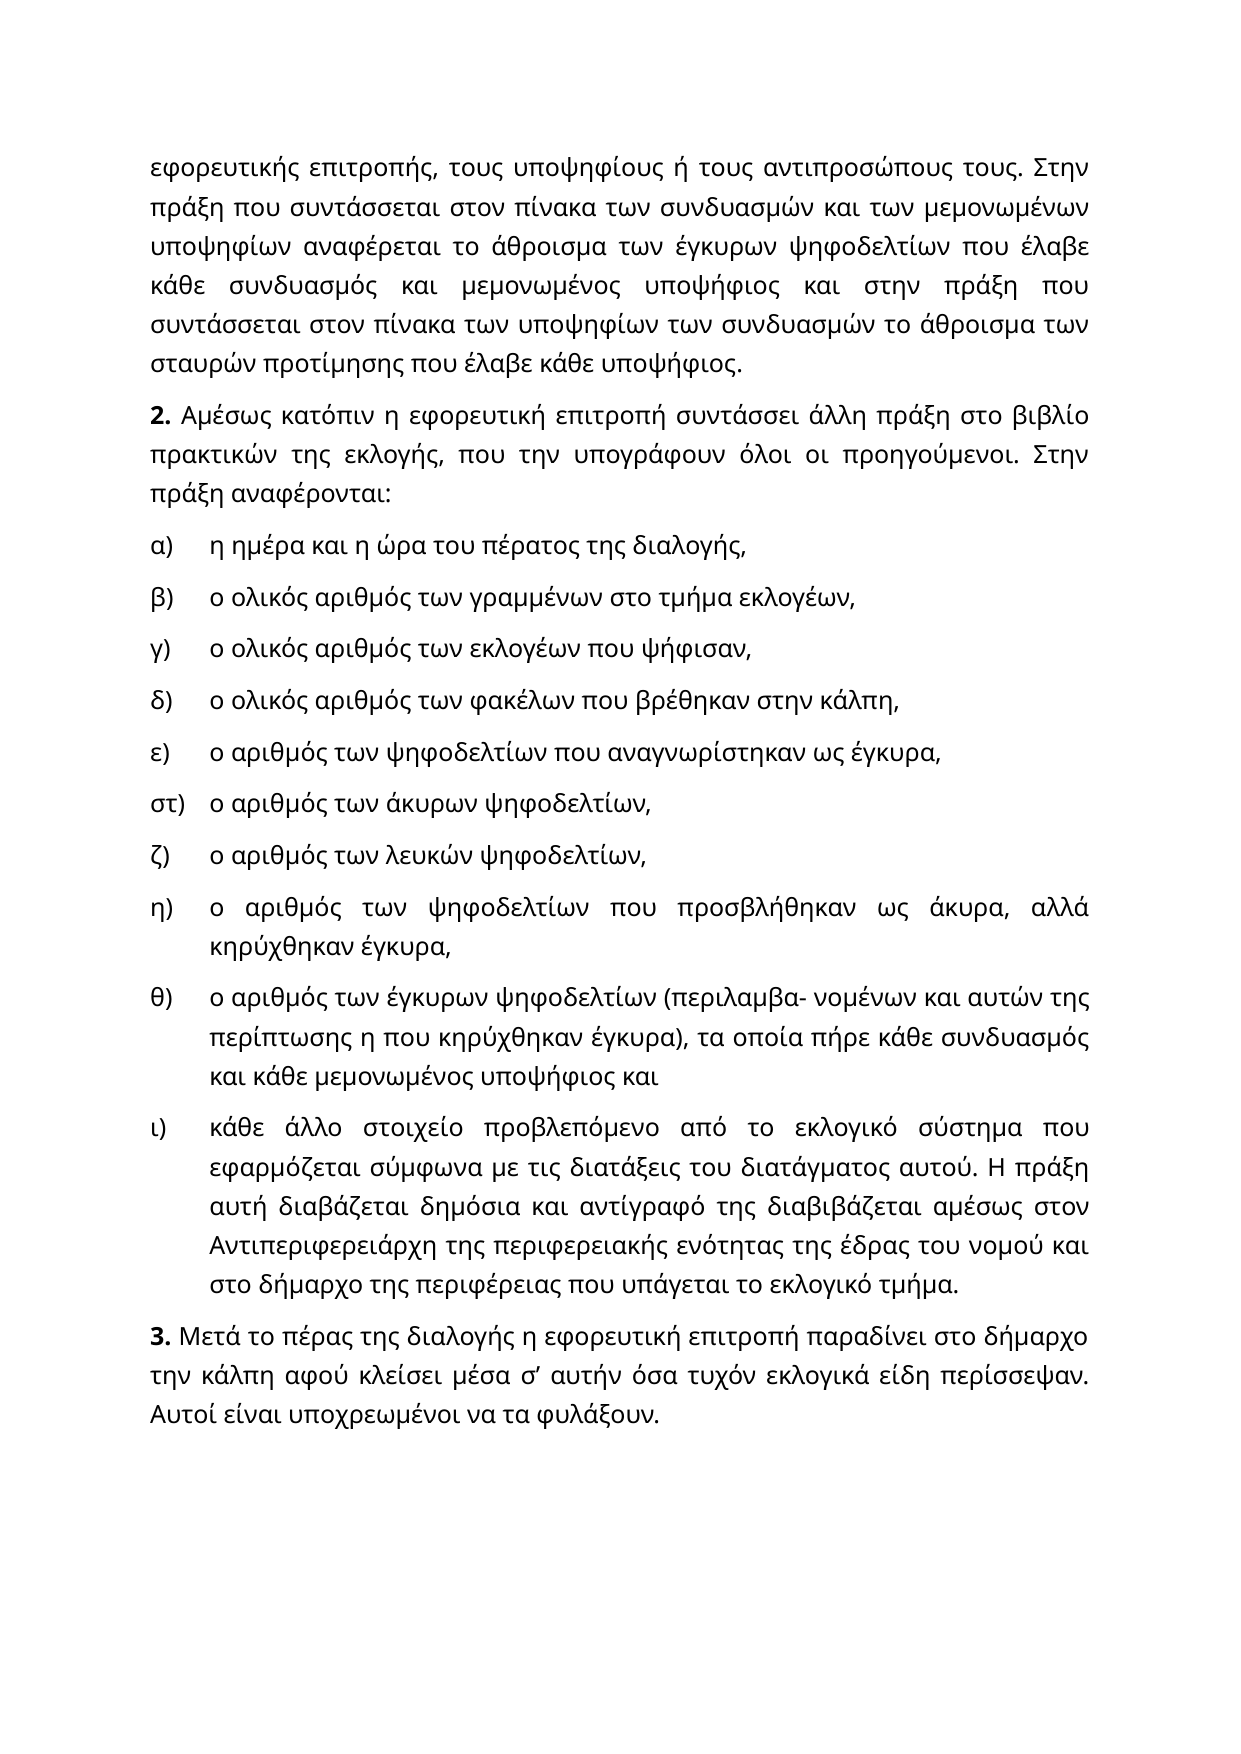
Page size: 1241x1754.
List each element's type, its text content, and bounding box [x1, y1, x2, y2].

list δ) ο ολικός αριθμός των φακέλων που βρέθηκαν στην κάλπη, [150, 682, 1090, 717]
list ι) κάθε άλλο στοιχείο προβλεπόμενο από το εκλογικό σύστημα που εφαρμόζεται σύμφωνα με τις διατάξεις του διατάγματος αυτού. Η πράξη αυτή διαβάζεται δημόσια και αντίγραφό της διαβιβάζεται αμέσως στον Αντιπεριφερειάρχη της περιφερειακής ενότητας της έδρας του νομού και στο δήμαρχο της περιφέρειας που υπάγεται το εκλογικό τμήμα. [150, 1110, 1090, 1301]
list ε) ο αριθμός των ψηφοδελτίων που αναγνωρίστηκαν ως έγκυρα, [150, 734, 1090, 768]
list α) η ημέρα και η ώρα του πέρατος της διαλογής, [150, 527, 1090, 562]
text 3. Μετά το πέρας της διαλογής η εφορευτική επιτροπή παραδίνει στο δήμαρχο την κάλπη αφού κλείσει μέσα σ’ αυτήν όσα τυχόν εκλογικά είδη περίσσεψαν. Αυτοί είναι υποχρεωμένοι να τα φυλάξουν. [150, 1318, 1090, 1431]
list β) ο ολικός αριθμός των γραμμένων στο τμήμα εκλογέων, [150, 579, 1090, 613]
list στ) ο αριθμός των άκυρων ψηφοδελτίων, [150, 786, 1090, 820]
text εφορευτικής επιτροπής, τους υποψηφίους ή τους αντιπροσώπους τους. Στην πράξη που συντάσσεται στον πίνακα των συνδυασμών και των μεμονωμένων υποψηφίων αναφέρεται το άθροισμα των έγκυρων ψηφοδελτίων που έλαβε κάθε συνδυασμός και μεμονωμένος υποψήφιος και στην πράξη που συντάσσεται στον πίνακα των υποψηφίων των συνδυασμών το άθροισμα των σταυρών προτίμησης που έλαβε κάθε υποψήφιος. [150, 150, 1090, 380]
list ζ) ο αριθμός των λευκών ψηφοδελτίων, [150, 837, 1090, 872]
list γ) ο ολικός αριθμός των εκλογέων που ψήφισαν, [150, 631, 1090, 665]
list θ) ο αριθμός των έγκυρων ψηφοδελτίων (περιλαμβα- νομένων και αυτών της περίπτωσης η που κηρύχθηκαν έγκυρα), τα οποία πήρε κάθε συνδυασμός και κάθε μεμονωμένος υποψήφιος και [150, 980, 1090, 1092]
text 2. Αμέσως κατόπιν η εφορευτική επιτροπή συντάσσει άλλη πράξη στο βιβλίο πρακτικών της εκλογής, που την υπογράφουν όλοι οι προηγούμενοι. Στην πράξη αναφέρονται: [150, 397, 1090, 510]
list η) ο αριθμός των ψηφοδελτίων που προσβλήθηκαν ως άκυρα, αλλά κηρύχθηκαν έγκυρα, [150, 889, 1090, 962]
